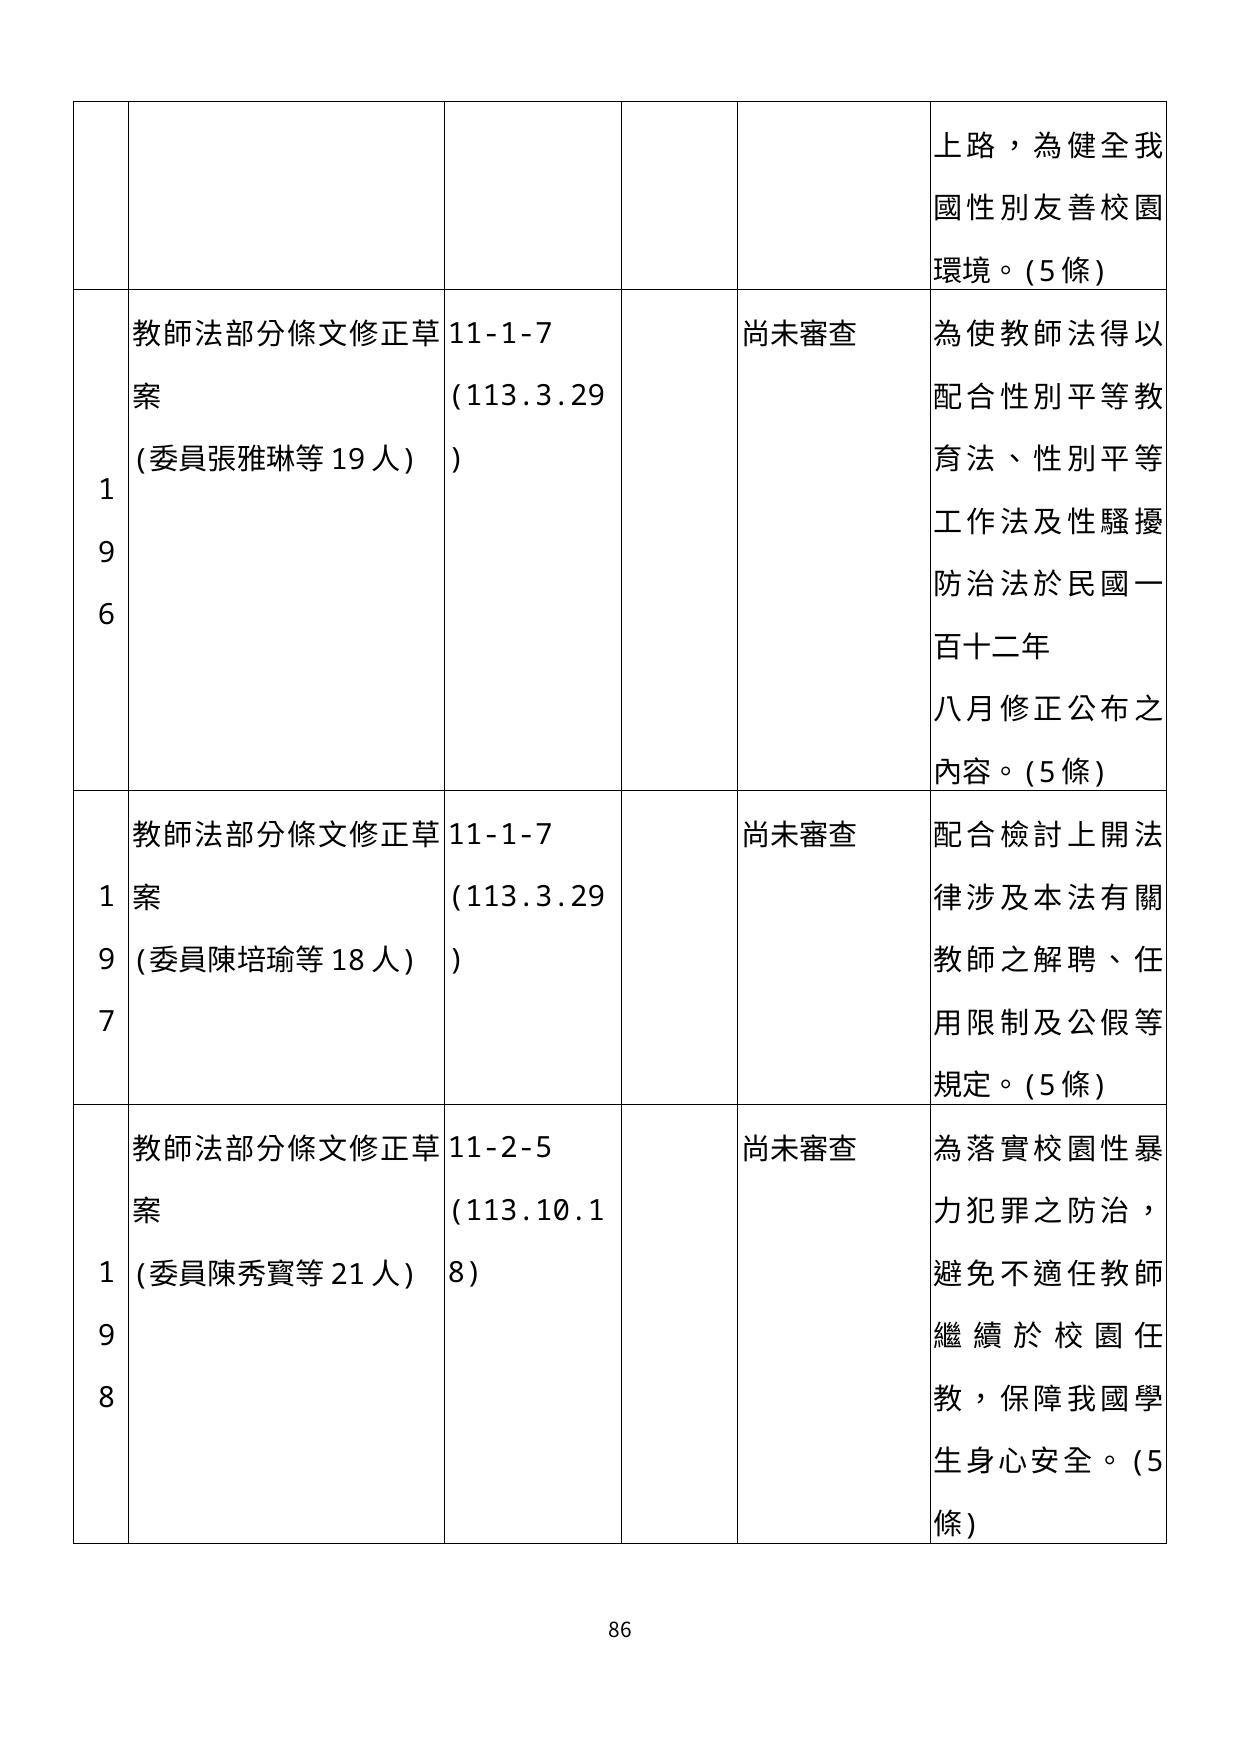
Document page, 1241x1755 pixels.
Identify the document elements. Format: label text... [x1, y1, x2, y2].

table_cell [74, 791, 128, 1104]
table_cell [622, 102, 737, 289]
table_cell 教師法部分條文修正草案 (委員陳培瑜等18人) [129, 791, 444, 1104]
table_cell 尚未審查 [738, 1105, 930, 1542]
table_cell 為落實校園性暴力犯罪之防治，避免不適任教師繼續於校園任教，保障我國學生身心安全。(5條) [931, 1105, 1166, 1542]
table_cell [74, 102, 128, 289]
table_cell [129, 102, 444, 289]
table_cell 尚未審查 [738, 290, 930, 790]
table_cell 為使教師法得以配合性別平等教育法、性別平等工作法及性騷擾防治法於民國一百十二年 八月修正公布之內容。(5條) [931, 290, 1166, 790]
table_cell 11-1-7 (113.3.29) [445, 791, 621, 1104]
table_cell [622, 290, 737, 790]
table_cell [738, 102, 930, 289]
table_cell 上路，為健全我國性別友善校園環境。(5條) [931, 102, 1166, 289]
table_cell 教師法部分條文修正草案 (委員陳秀寳等21人) [129, 1105, 444, 1542]
table_cell [622, 1105, 737, 1542]
table_cell 11-1-7 (113.3.29) [445, 290, 621, 790]
table_cell [74, 290, 128, 790]
table_cell [445, 102, 621, 289]
table_cell [74, 1105, 128, 1542]
table_cell 11-2-5 (113.10.18) [445, 1105, 621, 1542]
table_cell [622, 791, 737, 1104]
table_cell 尚未審查 [738, 791, 930, 1104]
table_cell 配合檢討上開法律涉及本法有關教師之解聘、任用限制及公假等規定。(5條) [931, 791, 1166, 1104]
table_cell 教師法部分條文修正草案 (委員張雅琳等19人) [129, 290, 444, 790]
